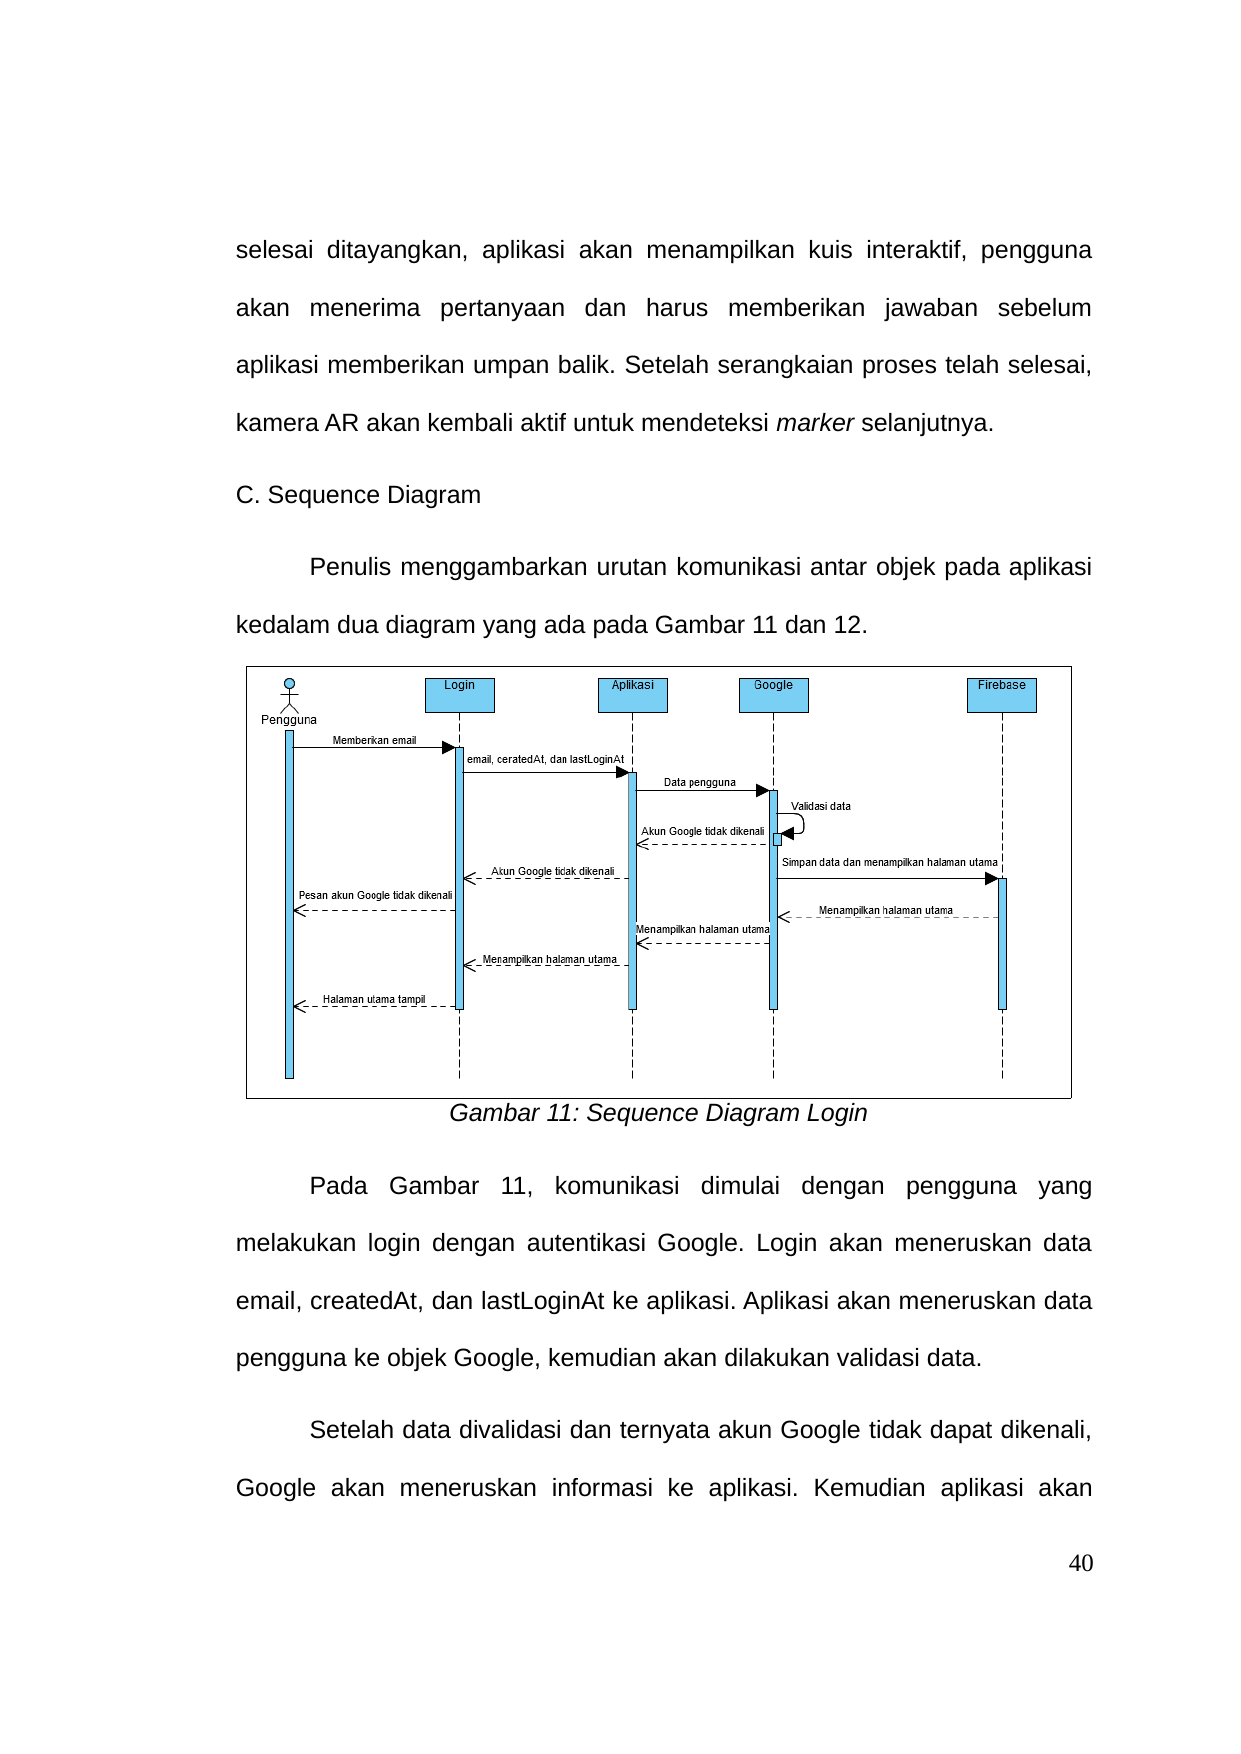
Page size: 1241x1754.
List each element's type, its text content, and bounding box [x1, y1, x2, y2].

text C. Sequence Diagram [236, 480, 1093, 509]
text Pada Gambar 11, komunikasi dimulai dengan pengguna yang melakukan login dengan autentikasi Google. Login akan meneruskan data email, createdAt, dan lastLoginAt ke aplikasi. Aplikasi akan meneruskan data pengguna ke objek Google, kemudian akan dilakukan validasi data. [236, 651, 1093, 1372]
text Setelah data divalidasi dan ternyata akun Google tidak dapat dikenali, Google akan meneruskan informasi ke aplikasi. Kemudian aplikasi akan [236, 1415, 1093, 1501]
text Gambar 11: Sequence Diagram Login [246, 1099, 1071, 1127]
picture [247, 667, 1071, 1098]
text Penulis menggambarkan urutan komunikasi antar objek pada aplikasi kedalam dua diagram yang ada pada Gambar 11 dan 12. [236, 552, 1093, 638]
text selesai ditayangkan, aplikasi akan menampilkan kuis interaktif, pengguna akan menerima pertanyaan dan harus memberikan jawaban sebelum aplikasi memberikan umpan balik. Setelah serangkaian proses telah selesai, kamera AR akan kembali aktif untuk mendeteksi marker selanjutnya. [236, 236, 1093, 437]
